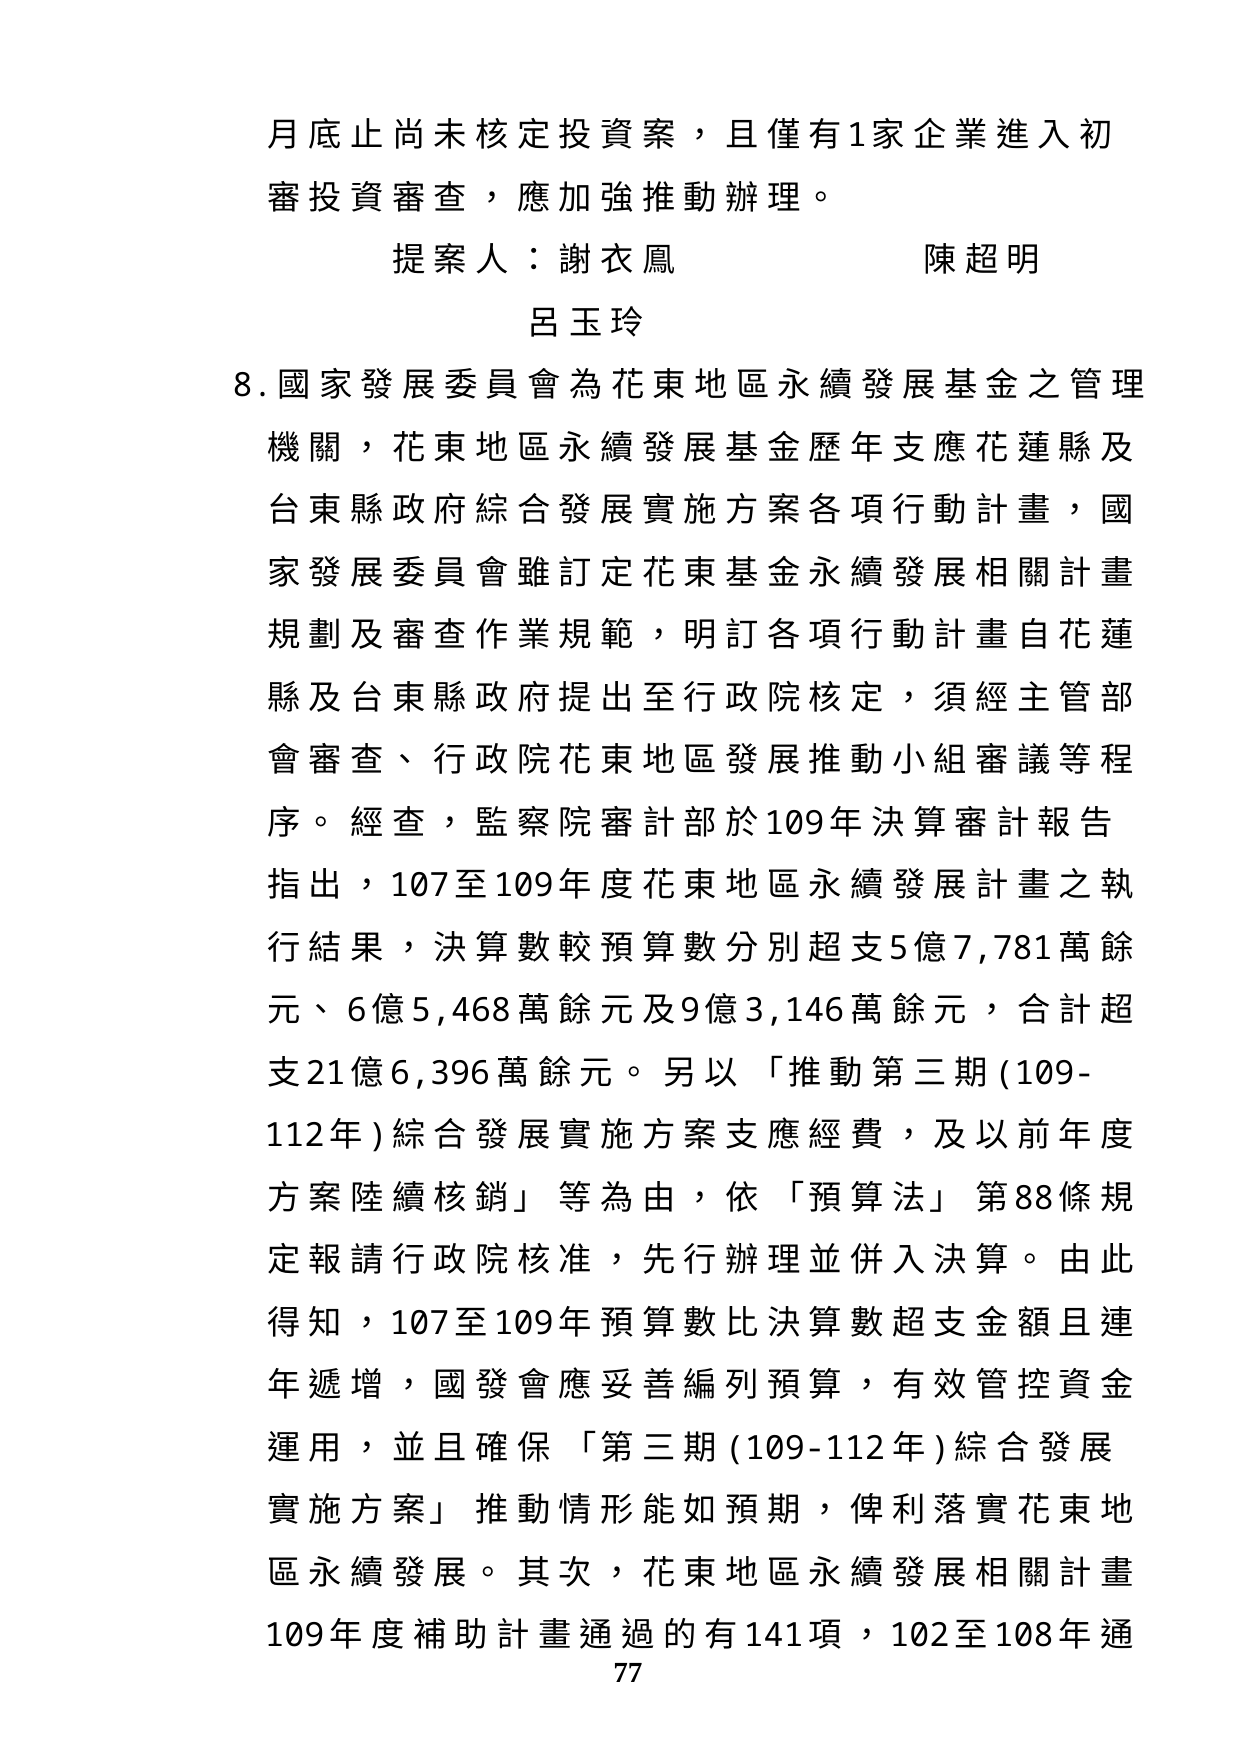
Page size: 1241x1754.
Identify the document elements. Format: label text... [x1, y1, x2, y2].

text 8.國家發展委員會為花東地區永續發展基金之管理機關，花東地區永續發展基金歷年支應花蓮縣及台東縣政府綜合發展實施方案各項行動計畫，國家發展委員會雖訂定花東基金永續發展相關計畫規劃及審查作業規範，明訂各項行動計畫自花蓮縣及台東縣政府提出至行政院核定，須經主管部會審查、行政院花東地區發展推動小組審議等程序。經查，監察院審計部於109年決算審計報告指出，107至109年度花東地區永續發展計畫之執行結果，決算數較預算數分別超支5億7,781萬餘元、6億5,468萬餘元及9億3,146萬餘元，合計超支21億6,396萬餘元。另以「推動第三期(109-112年)綜合發展實施方案支應經費，及以前年度方案陸續核銷」等為由，依「預算法」第88條規定報請行政院核准，先行辦理並併入決算。由此得知，107至109年預算數比決算數超支金額且連年遞增，國發會應妥善編列預算，有效管控資金運用，並且確保「第三期(109-112年)綜合發展實施方案」推動情形能如預期，俾利落實花東地區永續發展。其次，花東地區永續發展相關計畫109年度補助計畫通過的有141項，102至108年通 [228, 341, 1148, 1653]
text 月底止尚未核定投資案，且僅有1家企業進入初審投資審查，應加強推動辦理。 [228, 91, 1148, 216]
text 提案人：謝衣鳯 陳超明 呂玉玲 [384, 216, 1044, 341]
